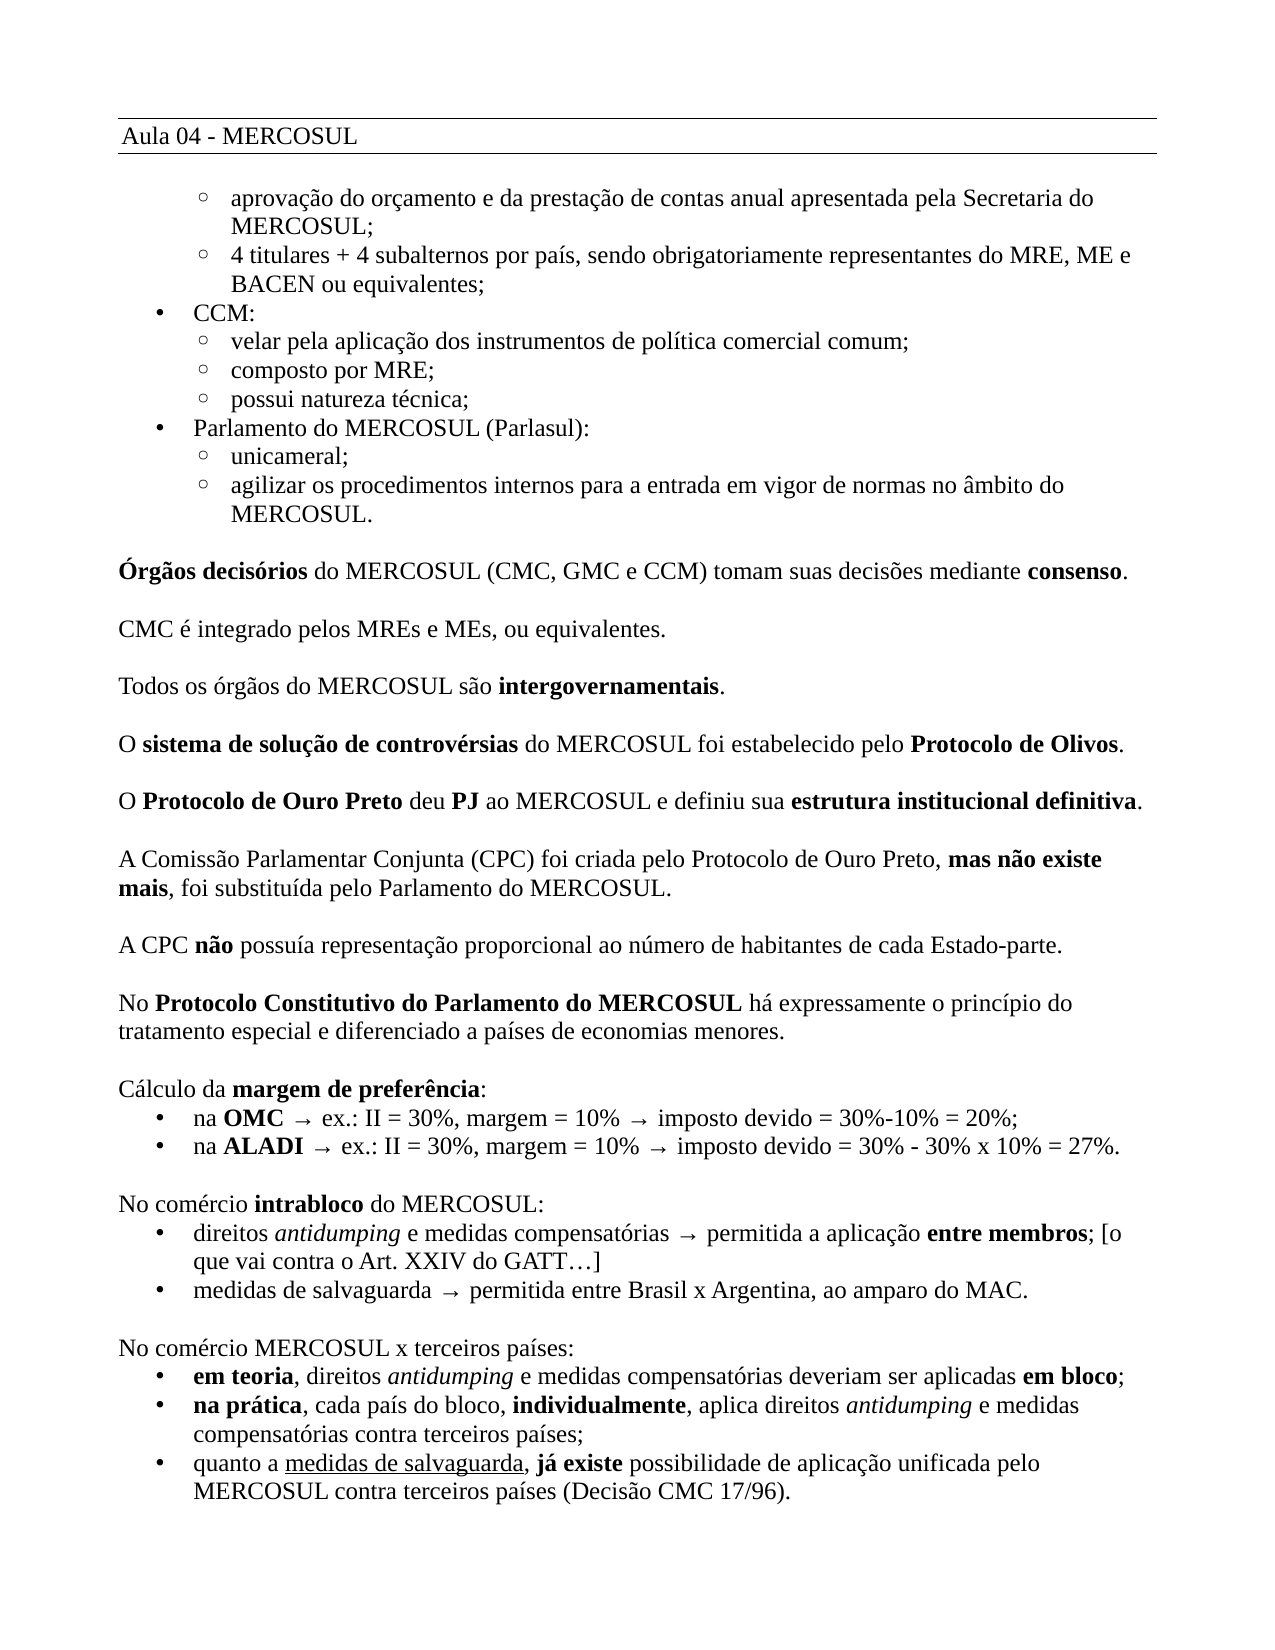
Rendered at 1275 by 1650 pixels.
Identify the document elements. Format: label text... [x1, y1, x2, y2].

list medidas de salvaguarda → permitida entre Brasil x Argentina, ao amparo do MAC. [156, 1275, 1157, 1304]
text A Comissão Parlamentar Conjunta (CPC) foi criada pelo Protocolo de Ouro Preto, mas não existe mais, foi substituída pelo Parlamento do MERCOSUL. [118, 844, 1157, 901]
list direitos antidumping e medidas compensatórias → permitida a aplicação entre membros; [o que vai contra o Art. XXIV do GATT…] [156, 1218, 1157, 1275]
list em teoria, direitos antidumping e medidas compensatórias deveriam ser aplicadas em bloco; [156, 1361, 1157, 1390]
text Todos os órgãos do MERCOSUL são intergovernamentais. [118, 671, 1157, 700]
text No comércio intrabloco do MERCOSUL: [118, 1189, 1157, 1218]
list 4 titulares + 4 subalternos por país, sendo obrigatoriamente representantes do MRE, ME e BACEN ou equivalentes; [193, 240, 1157, 298]
list composto por MRE; [193, 355, 1157, 384]
list na ALADI → ex.: II = 30%, margem = 10% → imposto devido = 30% - 30% x 10% = 27%. [156, 1131, 1157, 1160]
list velar pela aplicação dos instrumentos de política comercial comum; [193, 326, 1157, 355]
text No comércio MERCOSUL x terceiros países: [118, 1333, 1157, 1361]
text Cálculo da margem de preferência: [118, 1074, 1157, 1103]
list agilizar os procedimentos internos para a entrada em vigor de normas no âmbito do MERCOSUL. [193, 470, 1157, 528]
list na prática, cada país do bloco, individualmente, aplica direitos antidumping e medidas compensatórias contra terceiros países; [156, 1390, 1157, 1448]
list na OMC → ex.: II = 30%, margem = 10% → imposto devido = 30%-10% = 20%; [156, 1103, 1157, 1131]
list CCM: [156, 298, 1157, 326]
list Parlamento do MERCOSUL (Parlasul): [156, 413, 1157, 441]
text O Protocolo de Ouro Preto deu PJ ao MERCOSUL e definiu sua estrutura institucional definitiva. [118, 786, 1157, 815]
text O sistema de solução de controvérsias do MERCOSUL foi estabelecido pelo Protocolo de Olivos. [118, 729, 1157, 758]
list possui natureza técnica; [193, 384, 1157, 413]
text Órgãos decisórios do MERCOSUL (CMC, GMC e CCM) tomam suas decisões mediante consenso. [118, 556, 1157, 585]
text A CPC não possuía representação proporcional ao número de habitantes de cada Estado-parte. [118, 930, 1157, 959]
list unicameral; [193, 441, 1157, 470]
list aprovação do orçamento e da prestação de contas anual apresentada pela Secretaria do MERCOSUL; [193, 183, 1157, 240]
list quanto a medidas de salvaguarda, já existe possibilidade de aplicação unificada pelo MERCOSUL contra terceiros países (Decisão CMC 17/96). [156, 1448, 1157, 1505]
text No Protocolo Constitutivo do Parlamento do MERCOSUL há expressamente o princípio do tratamento especial e diferenciado a países de economias menores. [118, 988, 1157, 1045]
text CMC é integrado pelos MREs e MEs, ou equivalentes. [118, 614, 1157, 643]
